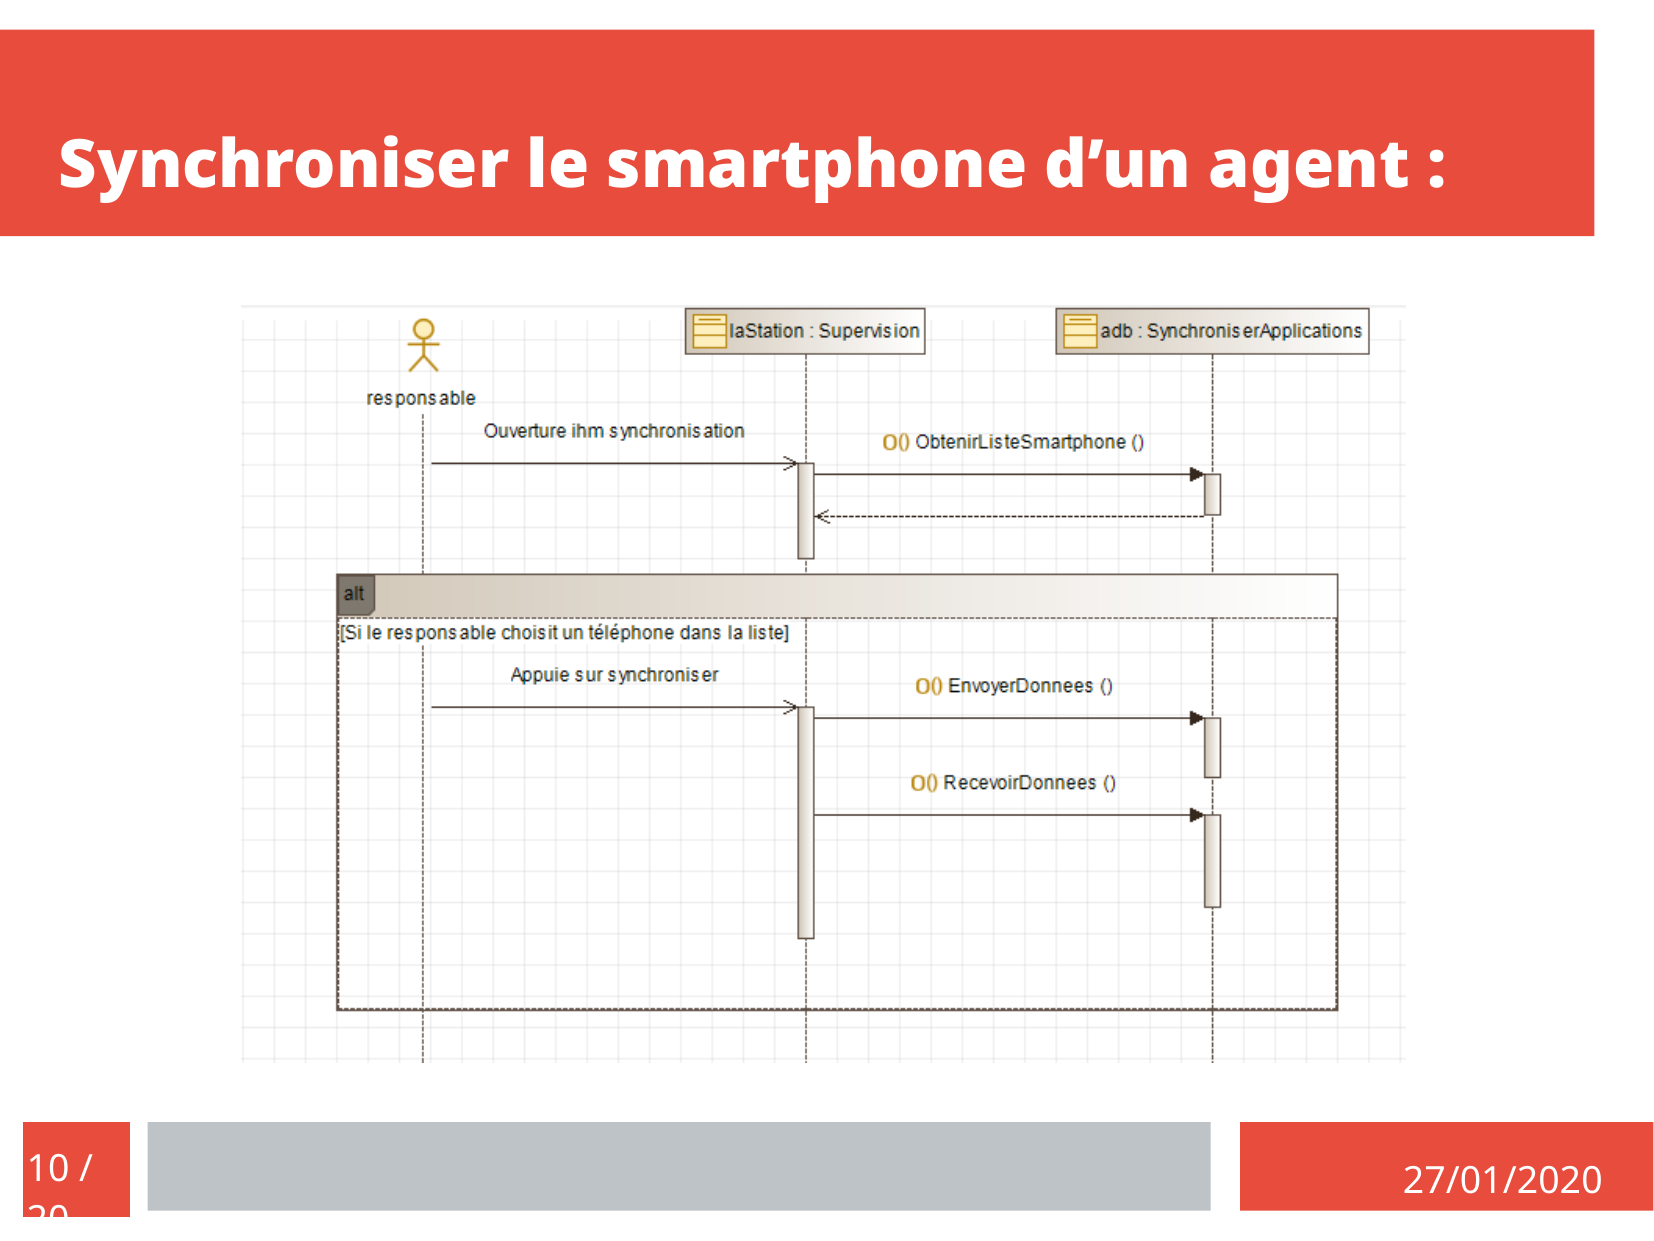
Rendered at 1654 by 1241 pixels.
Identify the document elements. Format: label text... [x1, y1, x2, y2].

text_box [23, 1122, 130, 1133]
text_box <numéro> / 20 [11, 1133, 154, 1241]
title Synchroniser le smartphone d’un agent : [59, 59, 1595, 207]
text_box 27/01/2020 [1388, 1146, 1634, 1209]
picture [241, 305, 1406, 1063]
